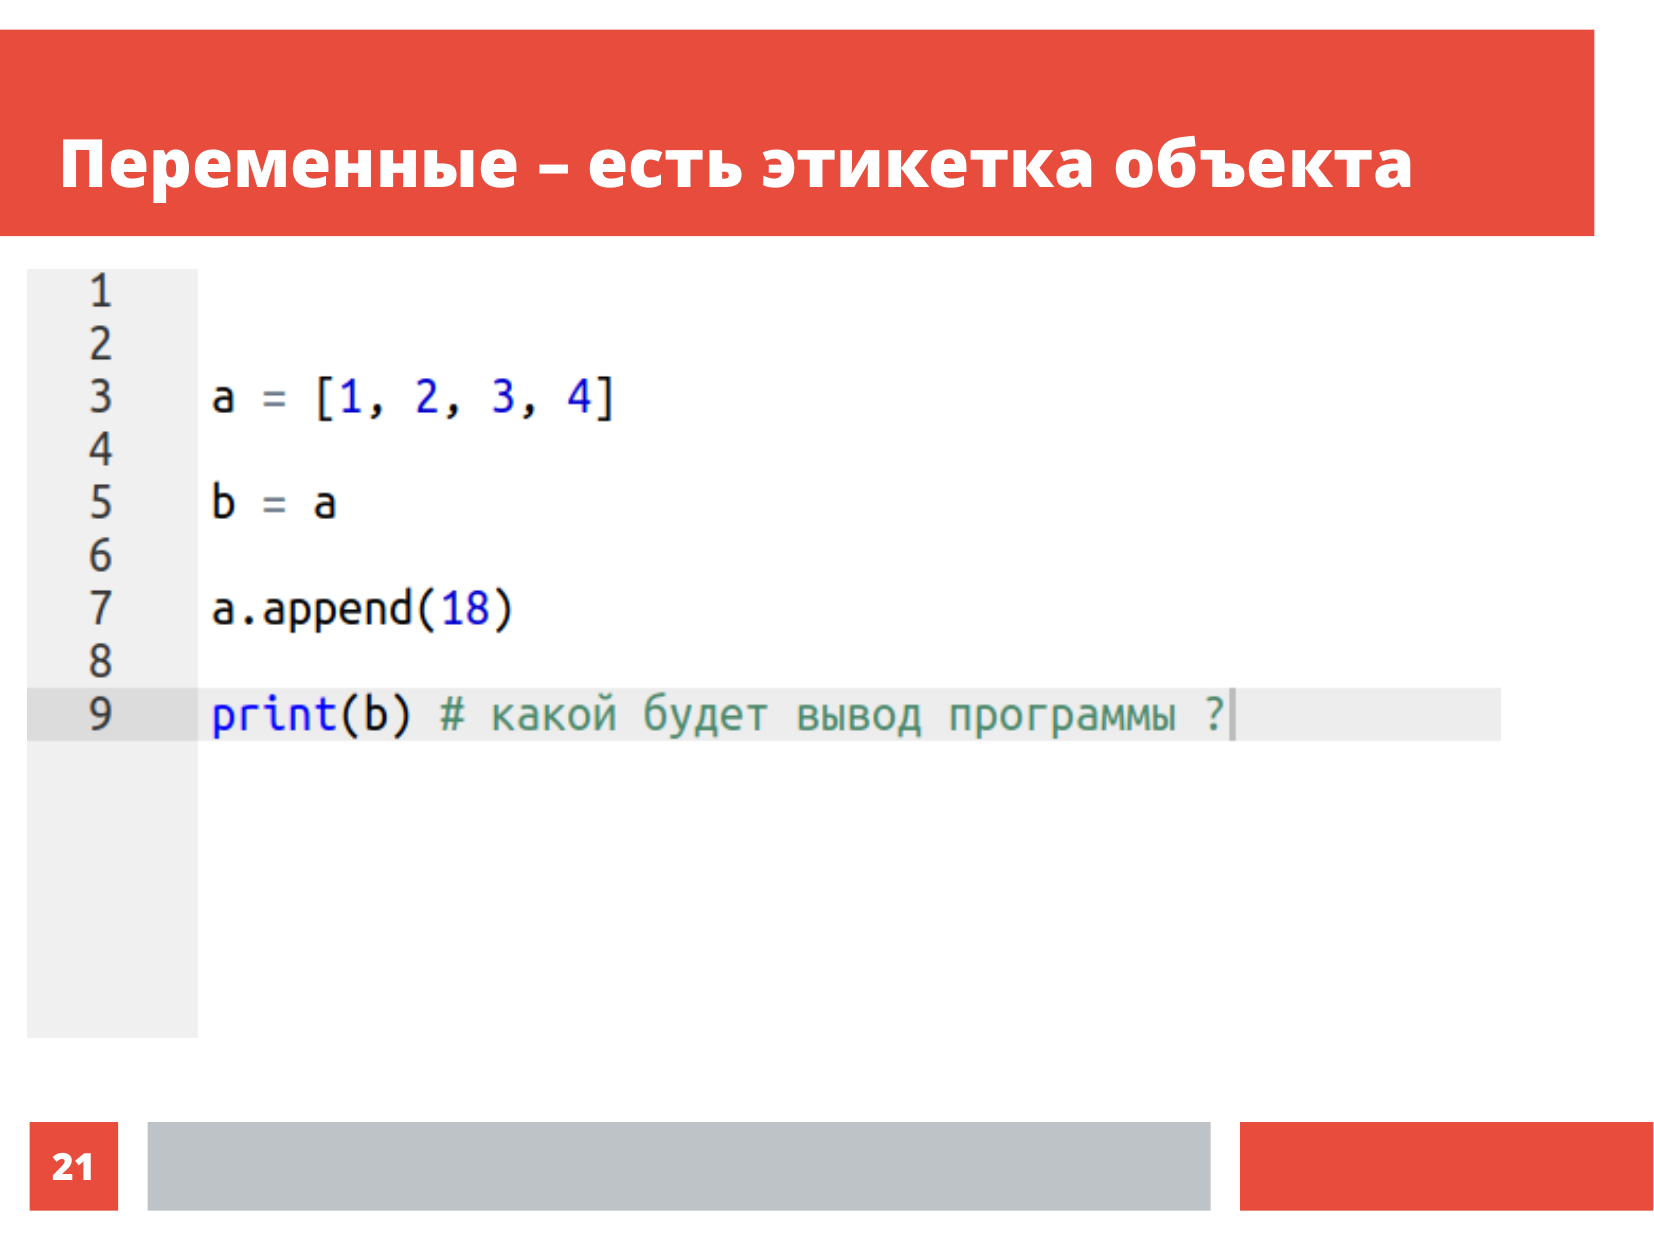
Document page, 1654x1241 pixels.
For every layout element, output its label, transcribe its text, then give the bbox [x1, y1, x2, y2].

picture [27, 269, 1501, 1038]
title Переменные – есть этикетка объекта [59, 59, 1595, 207]
